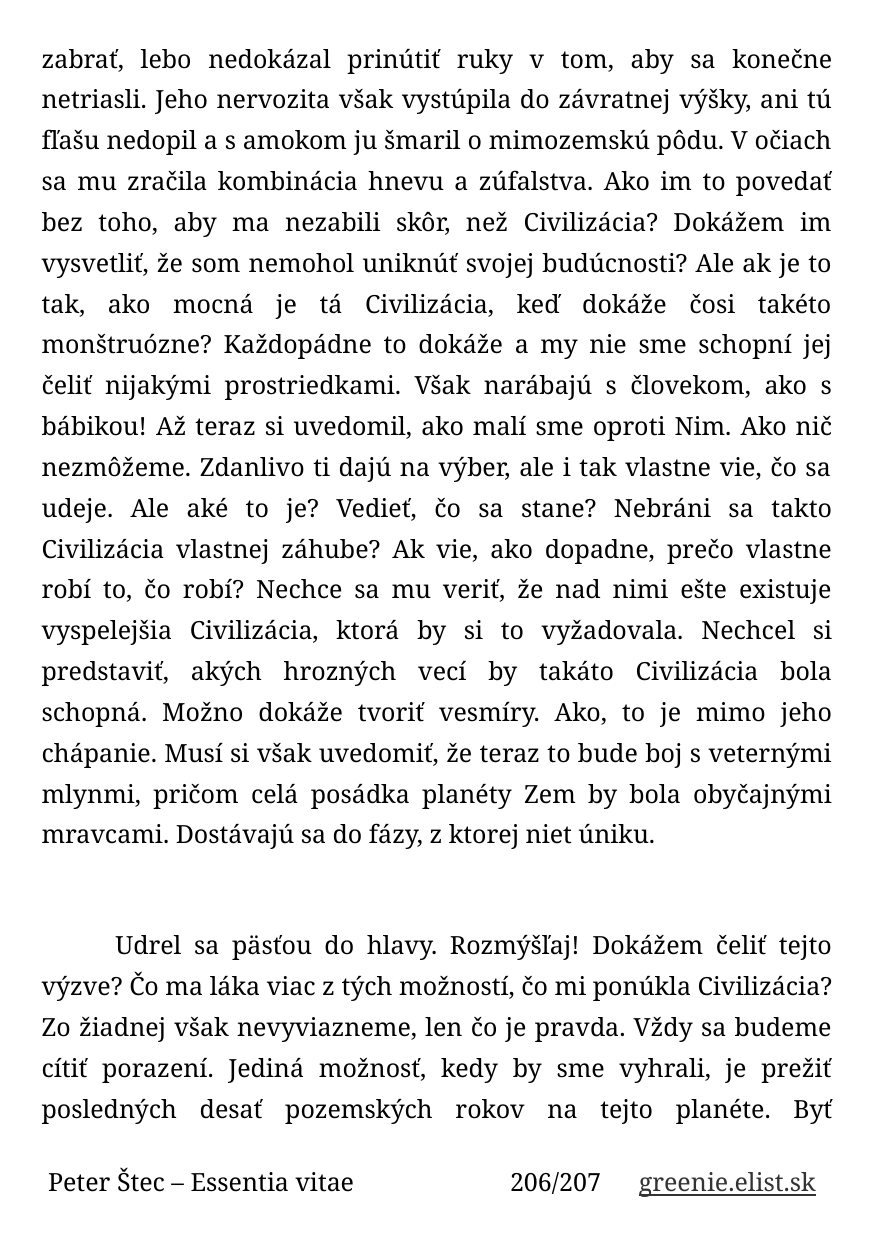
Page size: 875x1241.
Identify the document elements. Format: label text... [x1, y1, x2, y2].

text zabrať, lebo nedokázal prinútiť ruky v tom, aby sa konečne netriasli. Jeho nervozita však vystúpila do závratnej výšky, ani tú fľašu nedopil a s amokom ju šmaril o mimozemskú pôdu. V očiach sa mu zračila kombinácia hnevu a zúfalstva. Ako im to povedať bez toho, aby ma nezabili skôr, než Civilizácia? Dokážem im vysvetliť, že som nemohol uniknúť svojej budúcnosti? Ale ak je to tak, ako mocná je tá Civilizácia, keď dokáže čosi takéto monštruózne? Každopádne to dokáže a my nie sme schopní jej čeliť nijakými prostriedkami. Však narábajú s človekom, ako s bábikou! Až teraz si uvedomil, ako malí sme oproti Nim. Ako nič nezmôžeme. Zdanlivo ti dajú na výber, ale i tak vlastne vie, čo sa udeje. Ale aké to je? Vedieť, čo sa stane? Nebráni sa takto Civilizácia vlastnej záhube? Ak vie, ako dopadne, prečo vlastne robí to, čo robí? Nechce sa mu veriť, že nad nimi ešte existuje vyspelejšia Civilizácia, ktorá by si to vyžadovala. Nechcel si predstaviť, akých hrozných vecí by takáto Civilizácia bola schopná. Možno dokáže tvoriť vesmíry. Ako, to je mimo jeho chápanie. Musí si však uvedomiť, že teraz to bude boj s veternými mlynmi, pričom celá posádka planéty Zem by bola obyčajnými mravcami. Dostávajú sa do fázy, z ktorej niet úniku. [41, 41, 833, 851]
text Udrel sa päsťou do hlavy. Rozmýšľaj! Dokážem čeliť tejto výzve? Čo ma láka viac z tých možností, čo mi ponúkla Civilizácia? Zo žiadnej však nevyviazneme, len čo je pravda. Vždy sa budeme cítiť porazení. Jediná možnosť, kedy by sme vyhrali, je prežiť posledných desať pozemských rokov na tejto planéte. Byť [41, 928, 833, 1125]
